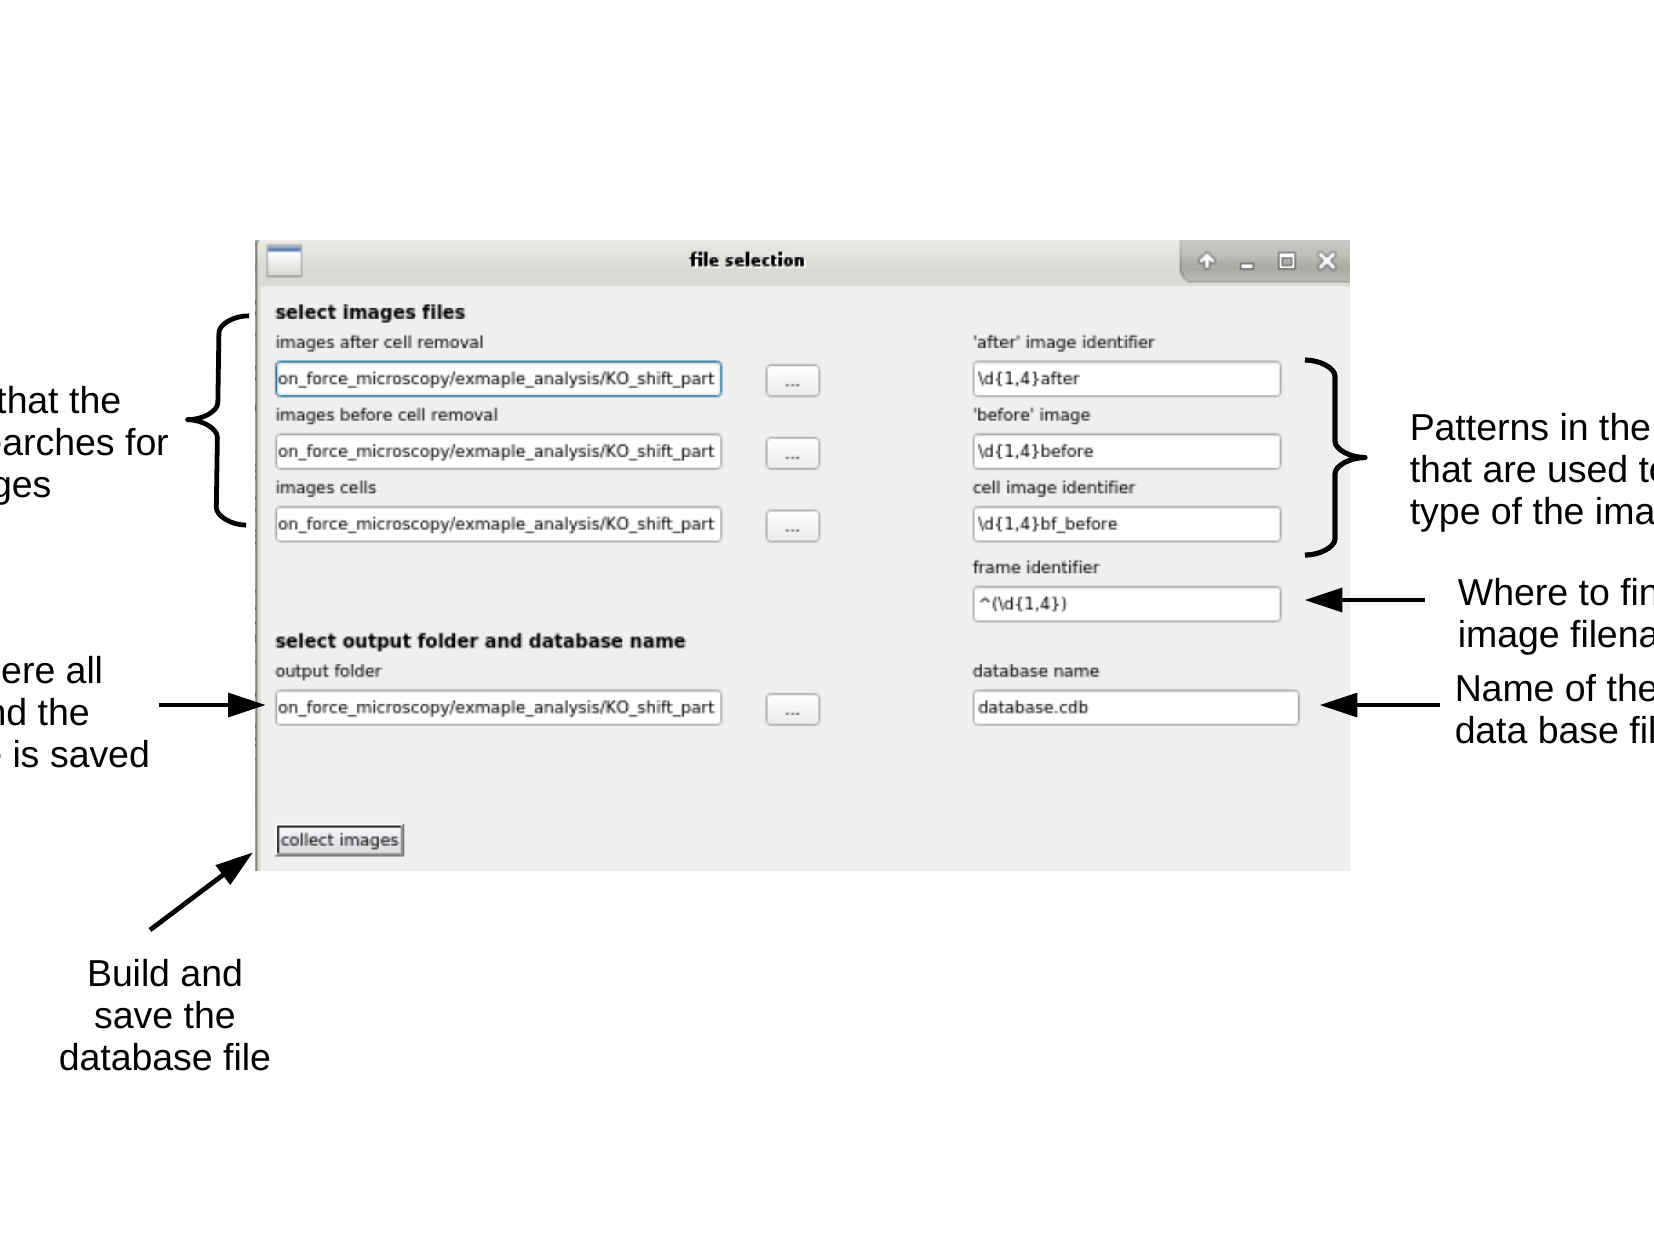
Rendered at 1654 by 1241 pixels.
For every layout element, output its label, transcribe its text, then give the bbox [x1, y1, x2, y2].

text_box Name of the data base file [1440, 660, 1654, 759]
text_box Folder where all output and the database file is saved [0, 642, 166, 796]
text_box Patterns in the image filename that are used to identify the type of the image [1395, 399, 1654, 541]
text_box Build and save the database file [30, 945, 301, 1086]
picture [255, 240, 1351, 871]
text_box Folders that the program searches for images [0, 372, 187, 526]
text_box Where to find the frame in the image filename [1443, 564, 1654, 663]
